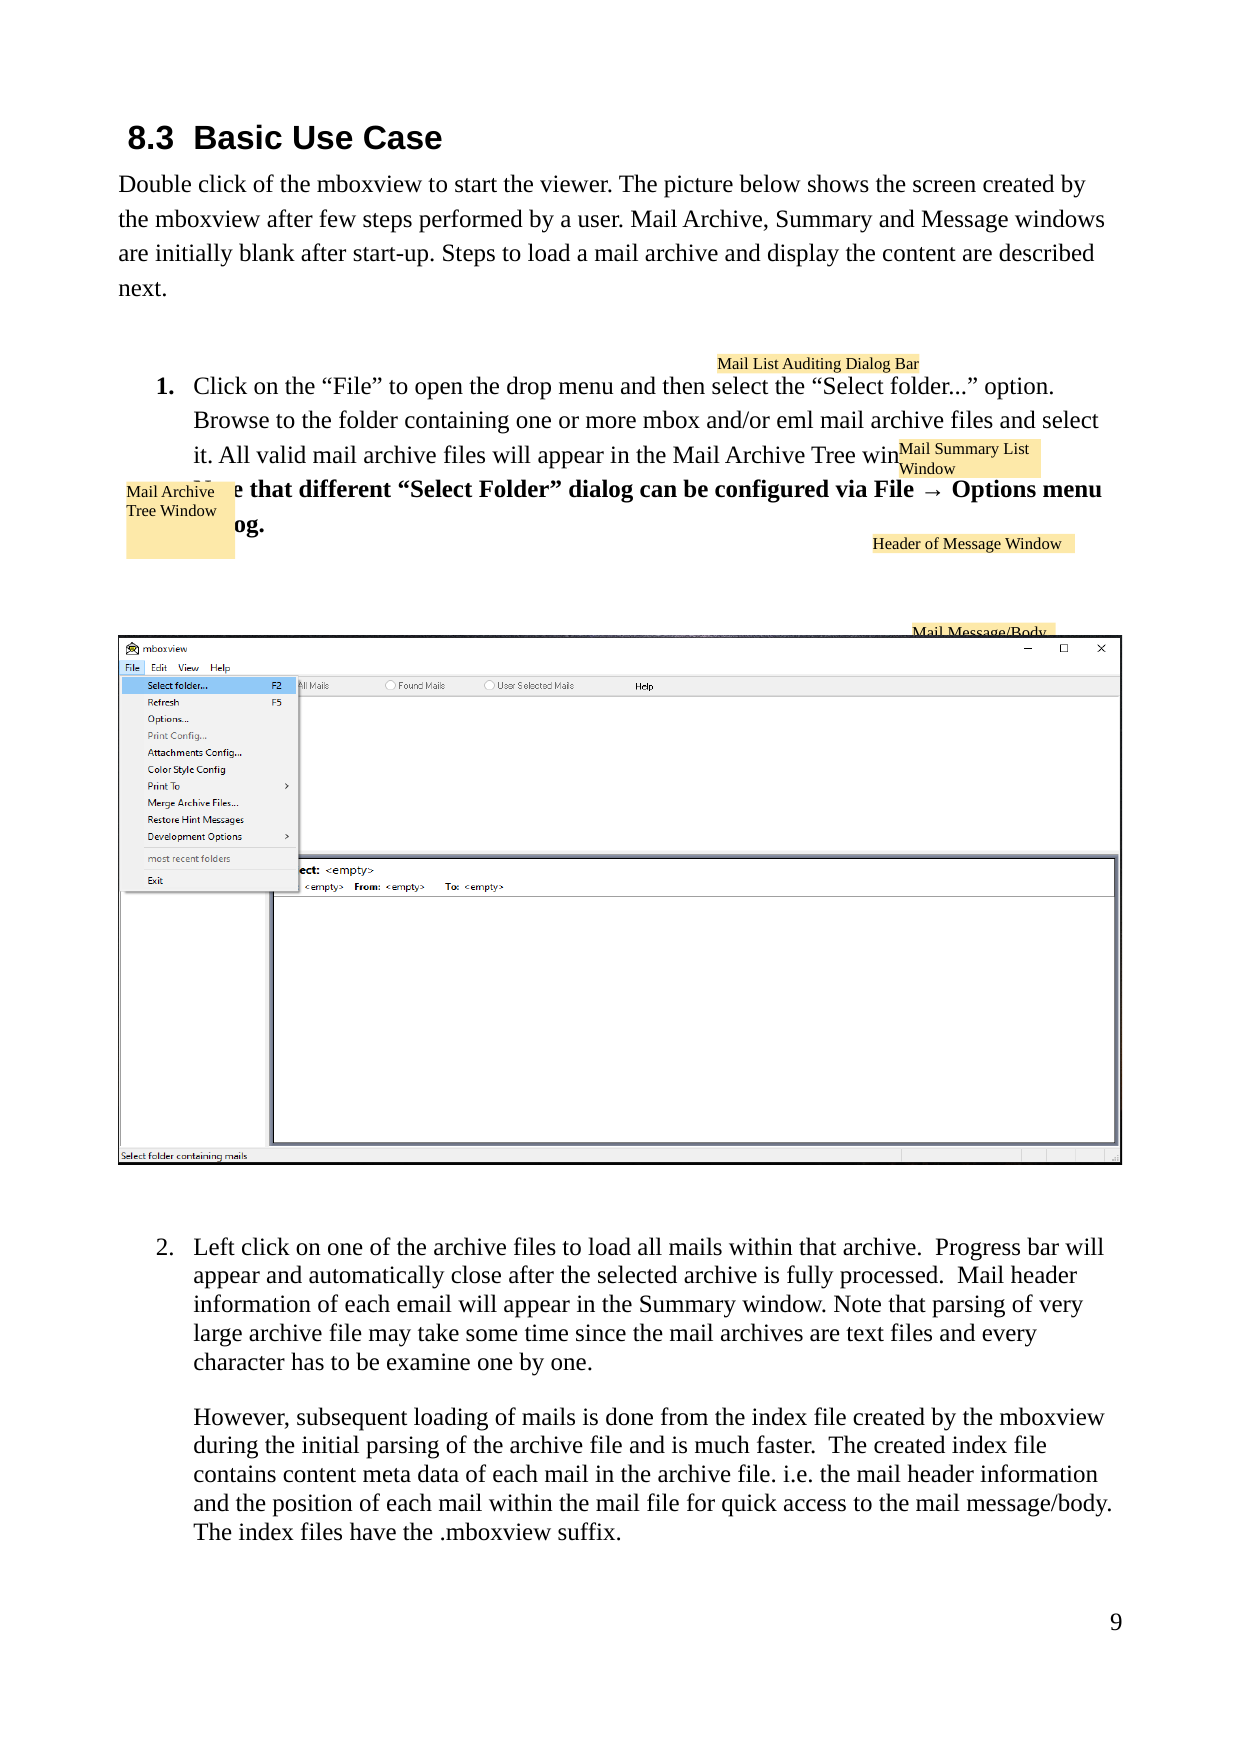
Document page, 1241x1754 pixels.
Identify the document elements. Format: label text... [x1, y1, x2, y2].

picture [118, 635, 1123, 1165]
list However, subsequent loading of mails is done from the index file created by the mboxview during the initial parsing of the archive file and is much faster. The created index file contains content meta data of each mail in the archive file. i.e. the mail header information and the position of each mail within the mail file for quick access to the mail message/body. The index files have the .mboxview suffix. [156, 1402, 1122, 1574]
list Click on the “File” to open the drop menu and then select the “Select folder...” option. Browse to the folder containing one or more mbox and/or eml mail archive files and select it. All valid mail archive files will appear in the Mail Archive Tree window. Note that different “Select Folder” dialog can be configured via File → Options menu dialog. [156, 371, 1122, 537]
list Left click on one of the archive files to load all mails within that archive. Progress bar will appear and automatically close after the selected archive is fully processed. Mail header information of each email will appear in the Summary window. Note that parsing of very large archive file may take some time since the mail archives are text files and every character has to be examine one by one. [156, 1232, 1122, 1375]
subtitle Basic Use Case [118, 118, 1122, 157]
text Double click of the mboxview to start the viewer. The picture below shows the screen created by the mboxview after few steps performed by a user. Mail Archive, Summary and Message windows are initially blank after start-up. Steps to load a mail archive and display the content are described next. [118, 169, 1122, 301]
